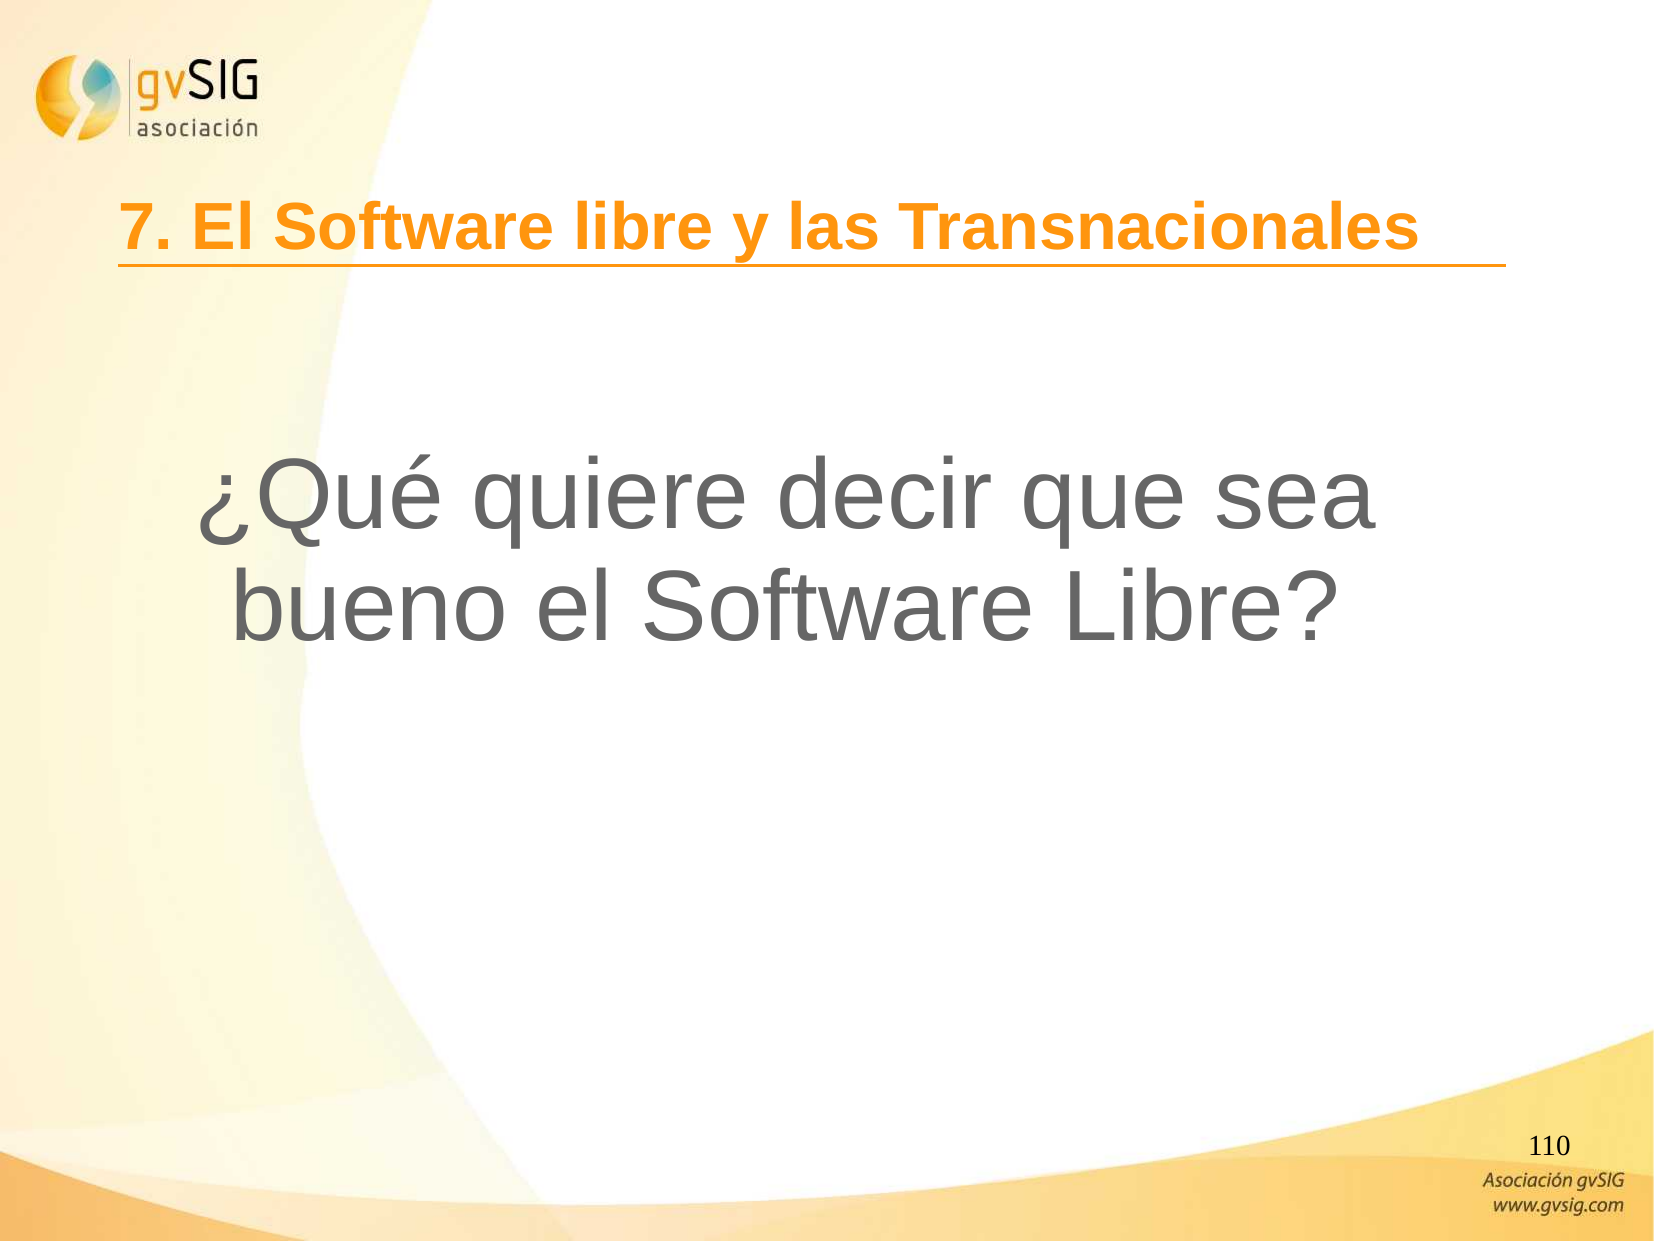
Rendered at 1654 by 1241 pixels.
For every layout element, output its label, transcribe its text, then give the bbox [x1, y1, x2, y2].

text_box ¿Qué quiere decir que sea bueno el Software Libre? [76, 431, 1495, 754]
title 7. El Software libre y las Transnacionales [118, 177, 1607, 276]
picture [0, 0, 1654, 1241]
